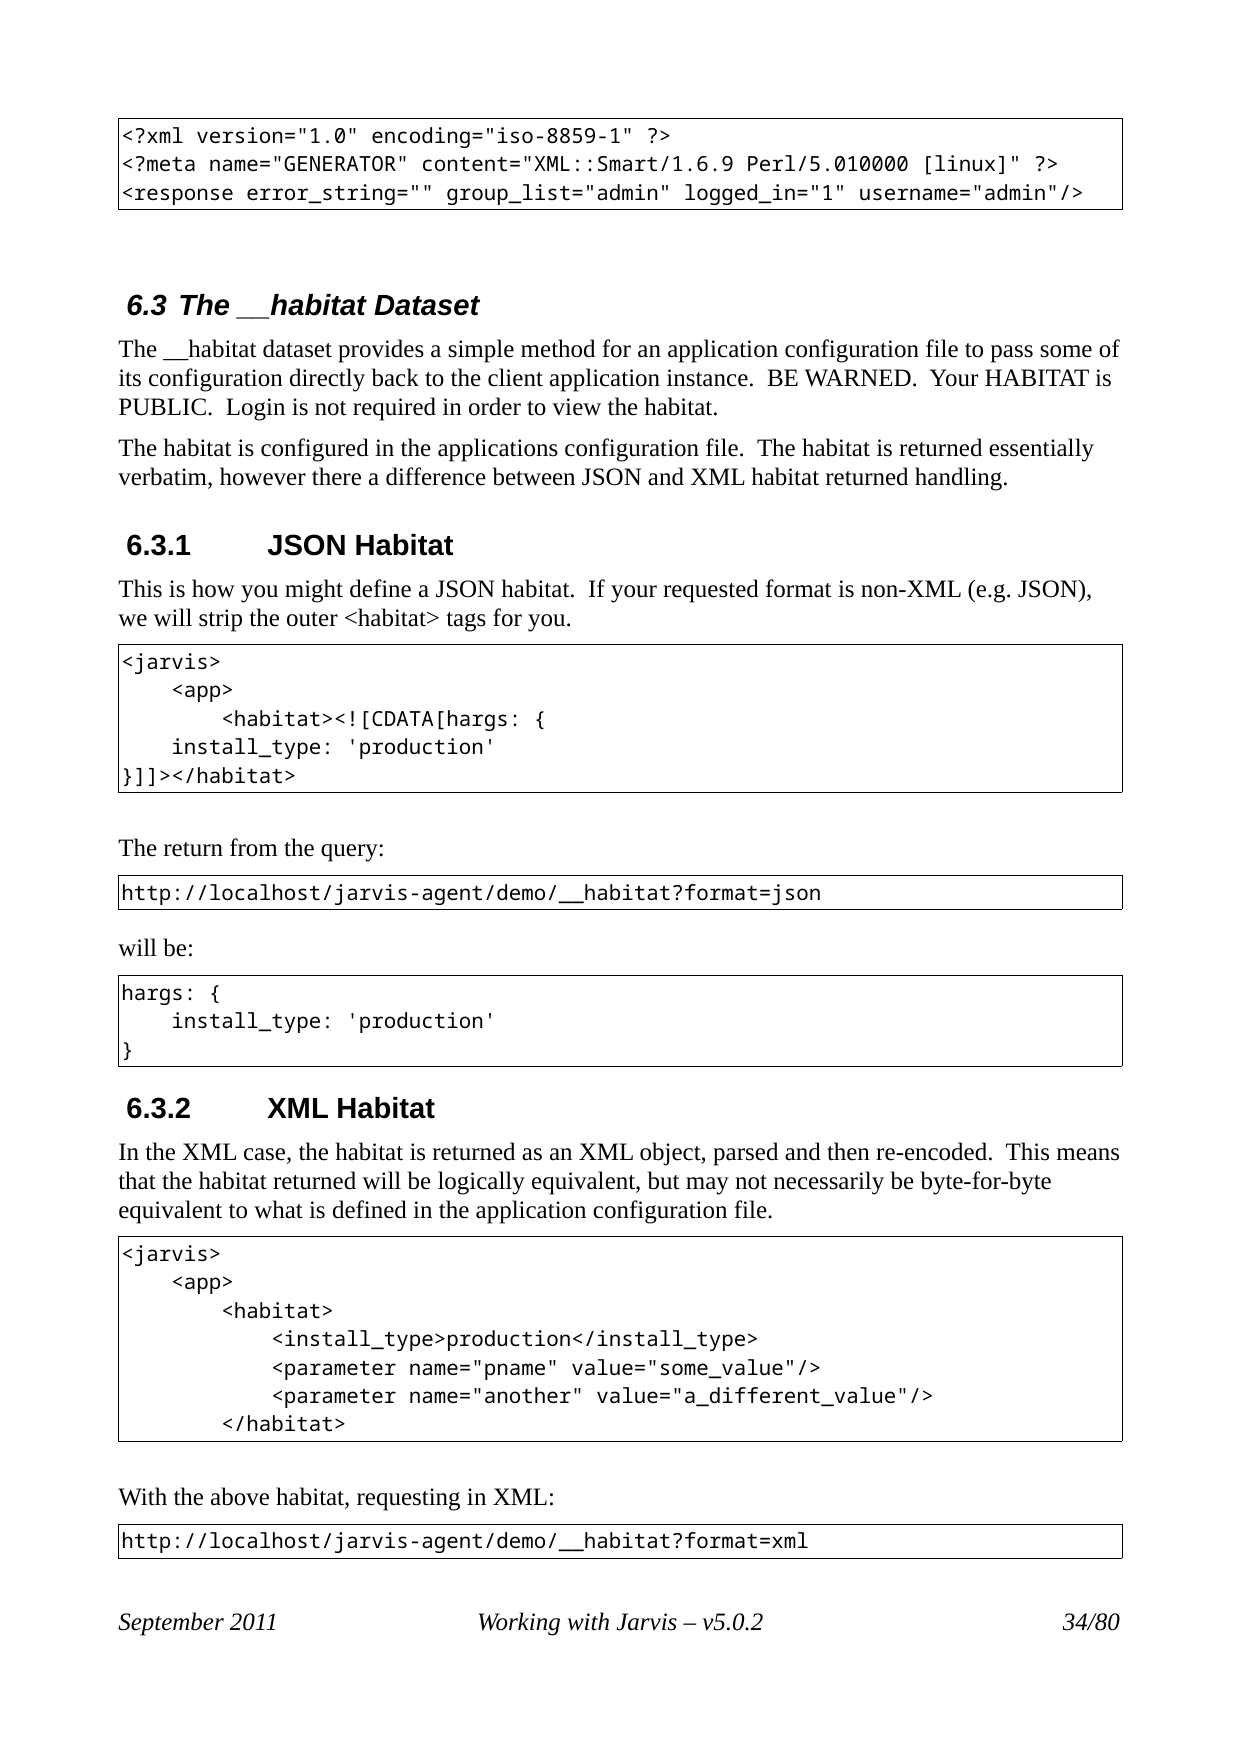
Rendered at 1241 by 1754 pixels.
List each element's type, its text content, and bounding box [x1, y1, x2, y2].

text hargs: { [119, 976, 1122, 1003]
text http://localhost/jarvis-agent/demo/__habitat?format=xml [119, 1525, 1122, 1558]
text </habitat> [119, 1407, 1122, 1441]
text } [119, 1032, 1122, 1066]
subtitle JSON Habitat [118, 528, 1122, 562]
text <app> [119, 1264, 1122, 1293]
text The habitat is configured in the applications configuration file. The habitat is returned essentially verbatim, however there a difference between JSON and XML habitat returned handling. [118, 433, 1122, 491]
text <app> [119, 672, 1122, 701]
text <?xml version="1.0" encoding="iso-8859-1" ?> [119, 119, 1122, 147]
text }]]></habitat> [119, 758, 1122, 792]
text <response error_string="" group_list="admin" logged_in="1" username="admin"/> [119, 175, 1122, 209]
text install_type: 'production' [119, 1003, 1122, 1032]
subtitle XML Habitat [118, 1091, 1122, 1125]
text The __habitat dataset provides a simple method for an application configuration file to pass some of its configuration directly back to the client application instance. BE WARNED. Your HABITAT is PUBLIC. Login is not required in order to view the habitat. [118, 334, 1122, 421]
text In the XML case, the habitat is returned as an XML object, parsed and then re-encoded. This means that the habitat returned will be logically equivalent, but may not necessarily be byte-for-byte equivalent to what is defined in the application configuration file. [118, 1137, 1122, 1223]
text <jarvis> [119, 1237, 1122, 1264]
text will be: [118, 933, 1122, 962]
text This is how you might define a JSON habitat. If your requested format is non-XML (e.g. JSON), we will strip the outer <habitat> tags for you. [118, 574, 1122, 632]
text <parameter name="another" value="a_different_value"/> [119, 1378, 1122, 1407]
text <install_type>production</install_type> [119, 1321, 1122, 1350]
text install_type: 'production' [119, 729, 1122, 758]
text <parameter name="pname" value="some_value"/> [119, 1350, 1122, 1378]
text http://localhost/jarvis-agent/demo/__habitat?format=json [119, 876, 1122, 909]
text <habitat><![CDATA[hargs: { [119, 701, 1122, 729]
text The return from the query: [118, 833, 1122, 862]
text <jarvis> [119, 645, 1122, 672]
subtitle The __habitat Dataset [118, 288, 1122, 322]
text With the above habitat, requesting in XML: [118, 1482, 1122, 1511]
text <habitat> [119, 1293, 1122, 1321]
text <?meta name="GENERATOR" content="XML::Smart/1.6.9 Perl/5.010000 [linux]" ?> [119, 147, 1122, 175]
